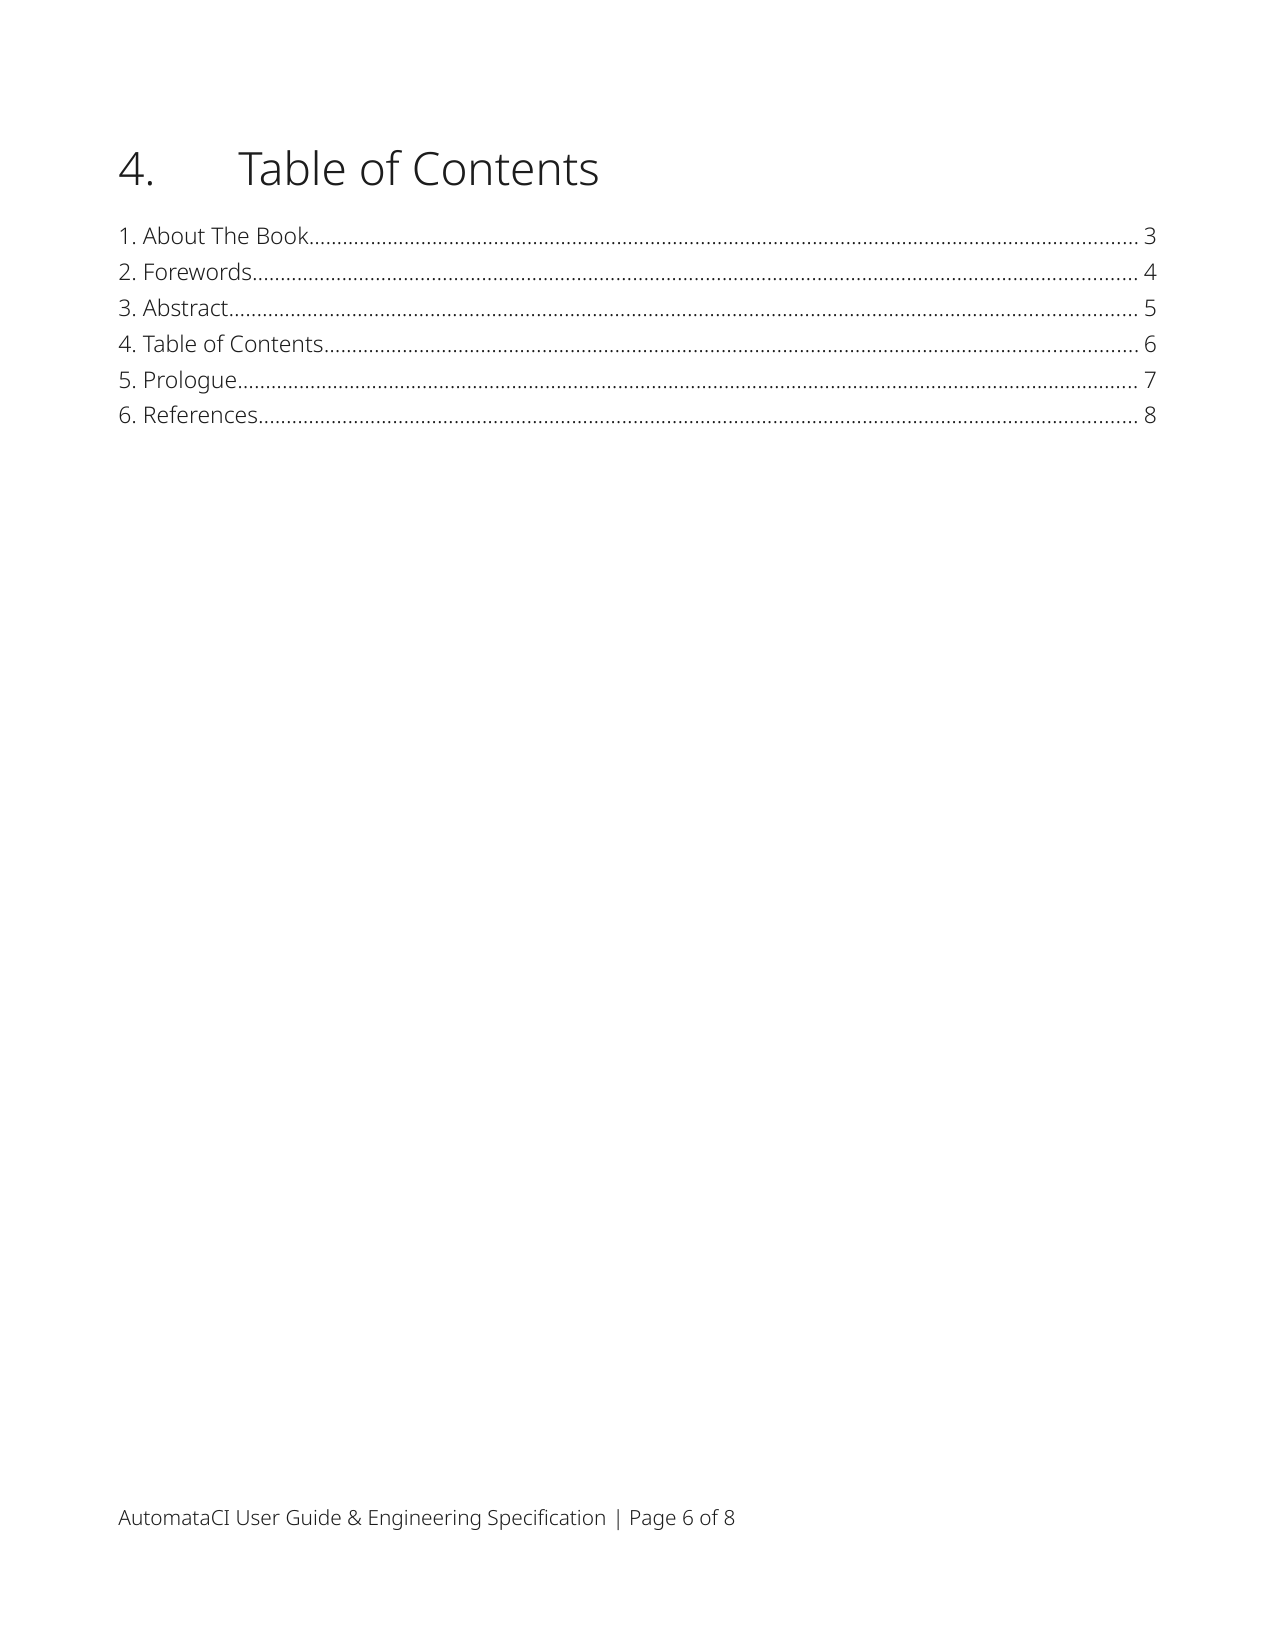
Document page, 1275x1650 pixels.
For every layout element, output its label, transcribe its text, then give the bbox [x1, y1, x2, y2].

text 6. References 8 [118, 399, 1157, 431]
text 5. Prologue 7 [118, 363, 1157, 395]
subtitle Table of Contents [118, 136, 1157, 198]
text 3. Abstract 5 [118, 292, 1157, 323]
text 4. Table of Contents 6 [118, 328, 1157, 359]
text 1. About The Book 3 [118, 220, 1157, 251]
text 2. Forewords 4 [118, 256, 1157, 287]
